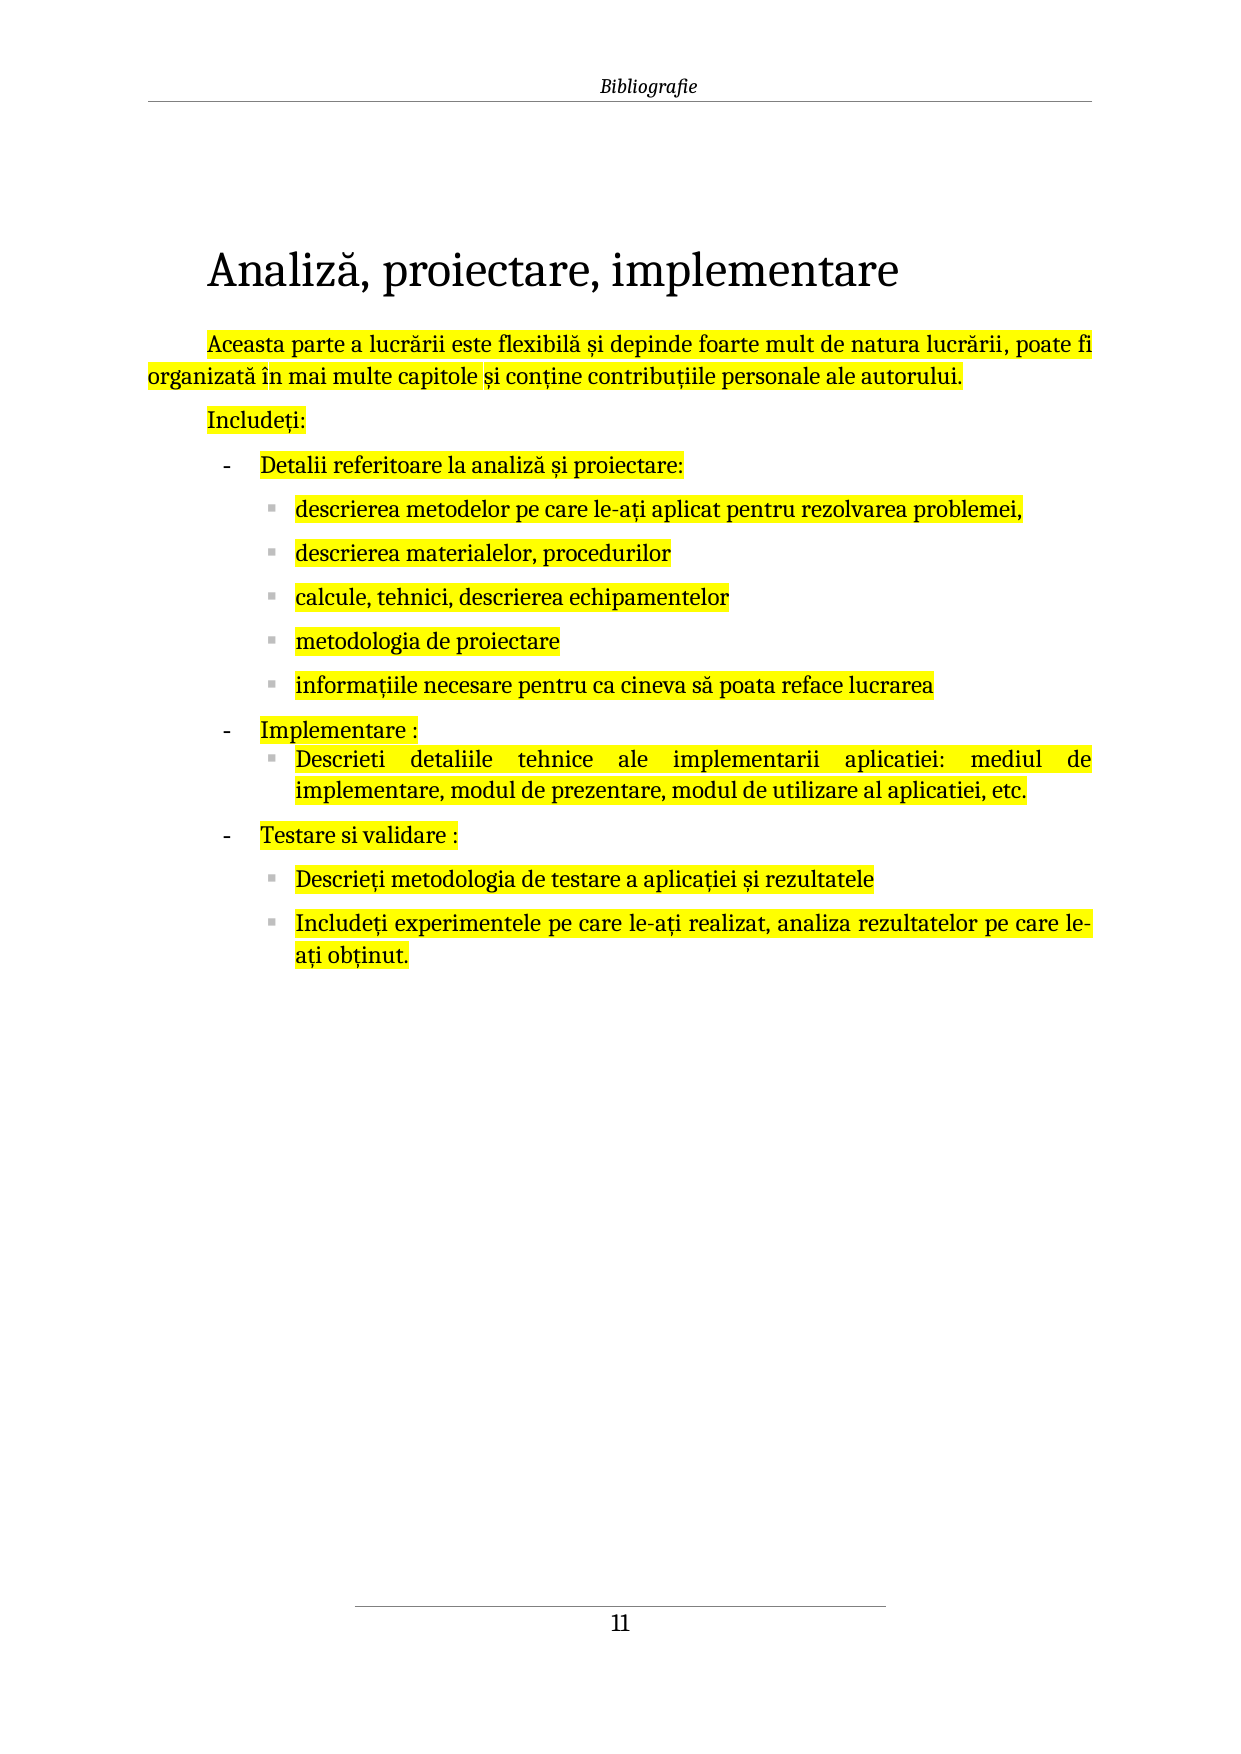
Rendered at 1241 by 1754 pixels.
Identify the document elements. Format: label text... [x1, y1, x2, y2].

list descrierea metodelor pe care le-ați aplicat pentru rezolvarea problemei, [266, 495, 1092, 523]
list Implementare : [223, 715, 1092, 744]
list Descrieti detaliile tehnice ale implementarii aplicatiei: mediul de implementare, modul de prezentare, modul de utilizare al aplicatiei, etc. [266, 744, 1092, 805]
subtitle Analiză, proiectare, implementare [148, 242, 1092, 299]
list Testare si validare : [223, 820, 1092, 850]
list calcule, tehnici, descrierea echipamentelor [266, 583, 1092, 612]
text Aceasta parte a lucrării este flexibilă și depinde foarte mult de natura lucrării, poate fi organizată în mai multe capitole și conține contribuțiile personale ale autorului. [148, 330, 1092, 390]
list metodologia de proiectare [266, 627, 1092, 656]
list Includeți experimentele pe care le-ați realizat, analiza rezultatelor pe care le-ați obținut. [266, 909, 1092, 969]
text Includeți: [148, 406, 1092, 434]
list descrierea materialelor, procedurilor [266, 539, 1092, 567]
list informațiile necesare pentru ca cineva să poata reface lucrarea [266, 671, 1092, 700]
list Detalii referitoare la analiză și proiectare: [223, 450, 1092, 479]
list Descrieți metodologia de testare a aplicației și rezultatele [266, 865, 1092, 894]
